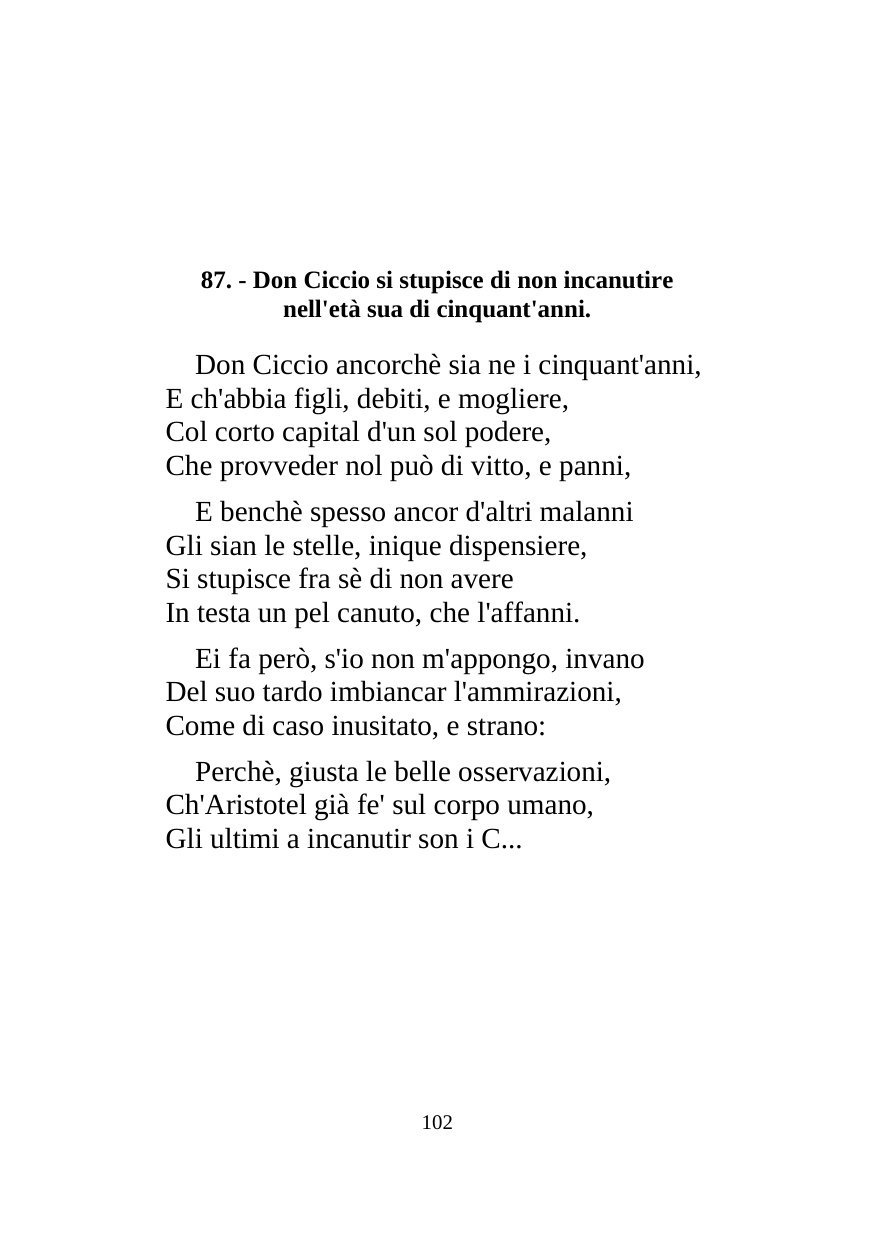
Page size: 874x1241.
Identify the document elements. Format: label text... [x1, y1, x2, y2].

text 87. - Don Ciccio si stupisce di non incanutire nell'età sua di cinquant'anni. [106, 265, 768, 322]
text Perchè, giusta le belle osservazioni, Ch'Aristotel già fe' sul corpo umano, Gli ultimi a incanutir son i C... [165, 754, 768, 854]
text E benchè spesso ancor d'altri malanni Gli sian le stelle, inique dispensiere, Si stupisce fra sè di non avere In testa un pel canuto, che l'affanni. [165, 494, 768, 628]
text Don Ciccio ancorchè sia ne i cinquant'anni, E ch'abbia figli, debiti, e mogliere, Col corto capital d'un sol podere, Che provveder nol può di vitto, e panni, [165, 347, 768, 482]
text Ei fa però, s'io non m'appongo, invano Del suo tardo imbiancar l'ammirazioni, Come di caso inusitato, e strano: [165, 641, 768, 741]
